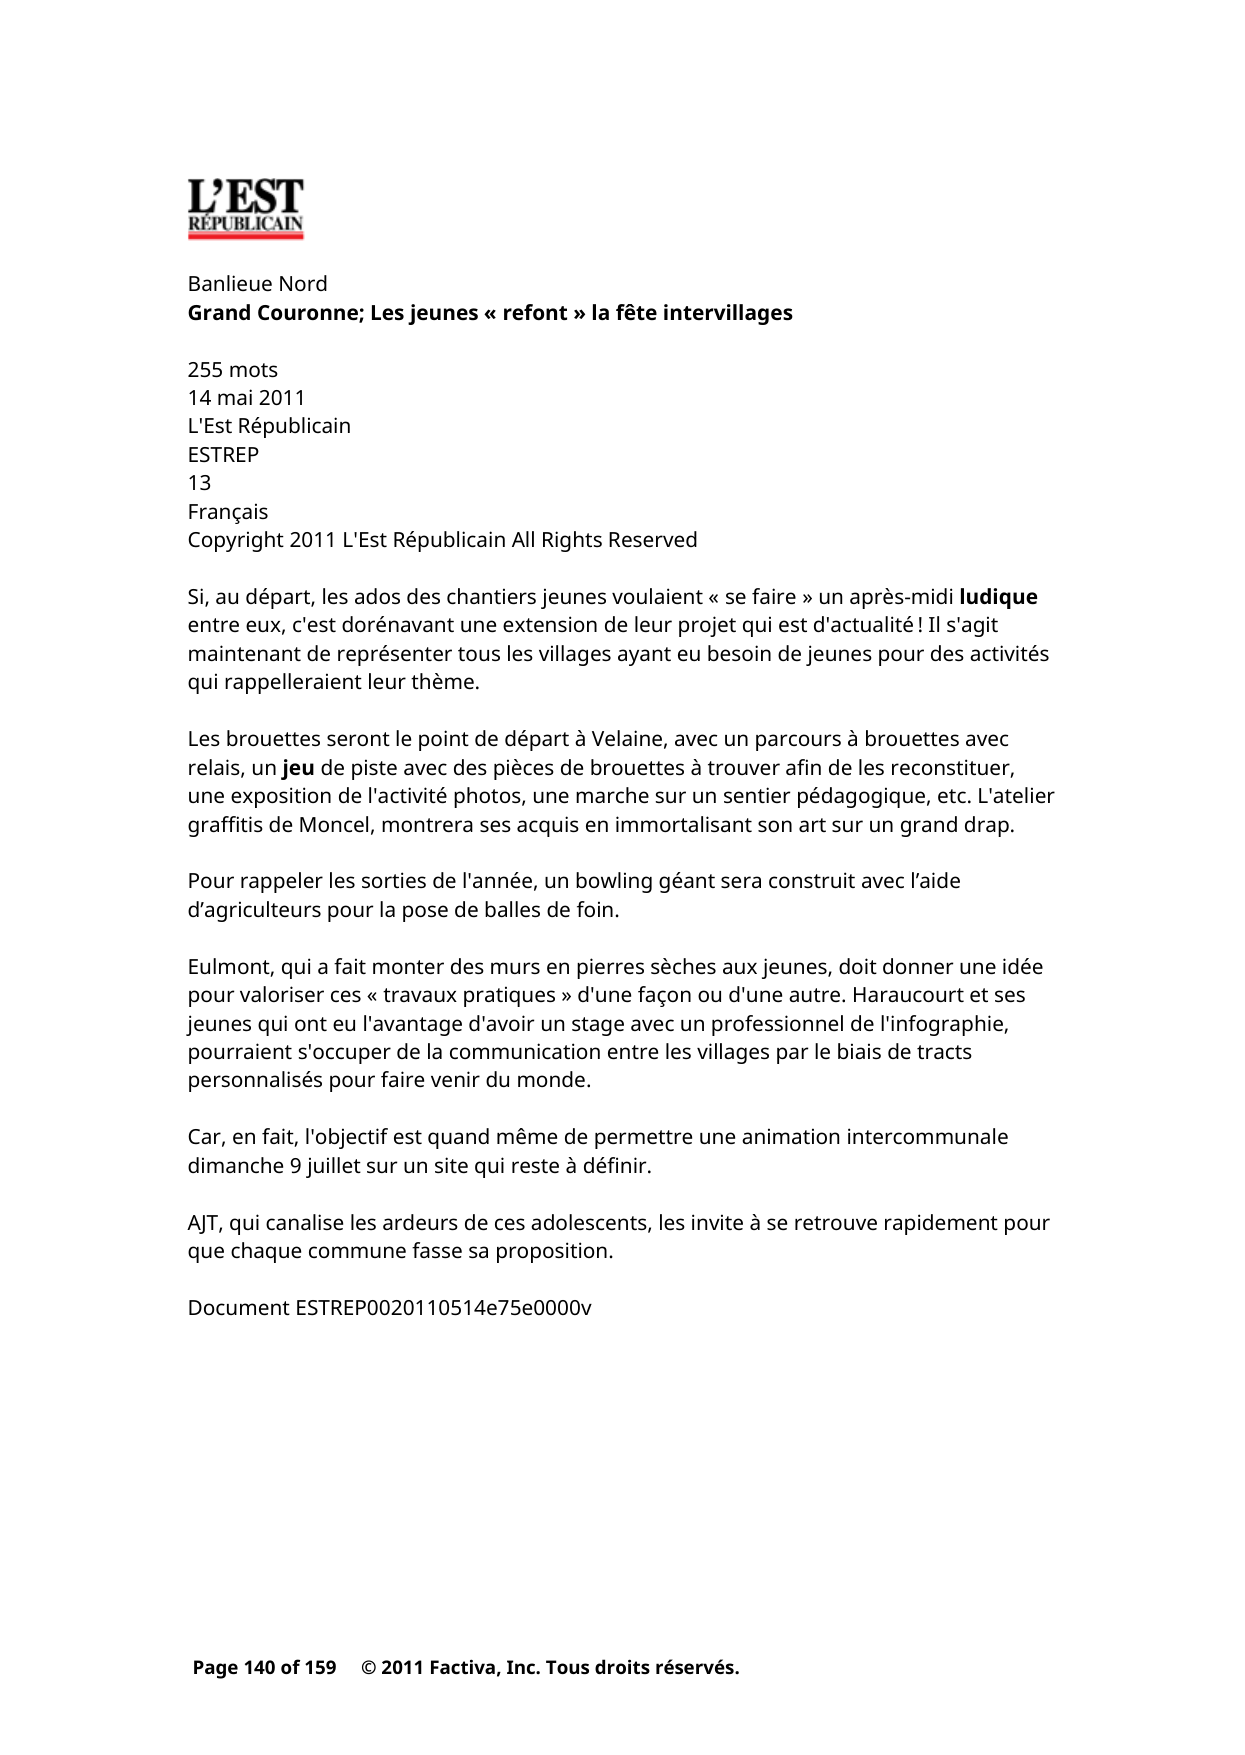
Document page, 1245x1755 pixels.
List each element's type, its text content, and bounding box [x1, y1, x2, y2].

text 255 mots [187, 355, 1057, 383]
text ESTREP [187, 440, 1057, 468]
text Pour rappeler les sorties de l'année, un bowling géant sera construit avec l’aide d’agriculteurs pour la pose de balles de foin. [187, 867, 1057, 923]
text L'Est Républicain [187, 412, 1057, 440]
text AJT, qui canalise les ardeurs de ces adolescents, les invite à se retrouve rapidement pour que chaque commune fasse sa proposition. [187, 1208, 1057, 1265]
text Les brouettes seront le point de départ à Velaine, avec un parcours à brouettes avec relais, un jeu de piste avec des pièces de brouettes à trouver afin de les reconstituer, une exposition de l'activité photos, une marche sur un sentier pédagogique, etc. L'atelier graffitis de Moncel, montrera ses acquis en immortalisant son art sur un grand drap. [187, 724, 1057, 838]
picture [187, 178, 305, 241]
text Français [187, 497, 1057, 525]
text Grand Couronne; Les jeunes « refont » la fête intervillages [187, 298, 1057, 326]
text Banlieue Nord [187, 269, 1057, 298]
text 14 mai 2011 [187, 383, 1057, 412]
text Si, au départ, les ados des chantiers jeunes voulaient « se faire » un après-midi ludique entre eux, c'est dorénavant une extension de leur projet qui est d'actualité ! Il s'agit maintenant de représenter tous les villages ayant eu besoin de jeunes pour des activités qui rappelleraient leur thème. [187, 582, 1057, 696]
text Eulmont, qui a fait monter des murs en pierres sèches aux jeunes, doit donner une idée pour valoriser ces « travaux pratiques » d'une façon ou d'une autre. Haraucourt et ses jeunes qui ont eu l'avantage d'avoir un stage avec un professionnel de l'infographie, pourraient s'occuper de la communication entre les villages par le biais de tracts personnalisés pour faire venir du monde. [187, 952, 1057, 1094]
text Copyright 2011 L'Est Républicain All Rights Reserved [187, 525, 1057, 554]
text 13 [187, 468, 1057, 497]
text Car, en fait, l'objectif est quand même de permettre une animation intercommunale dimanche 9 juillet sur un site qui reste à définir. [187, 1122, 1057, 1179]
text Document ESTREP0020110514e75e0000v [187, 1293, 1057, 1322]
